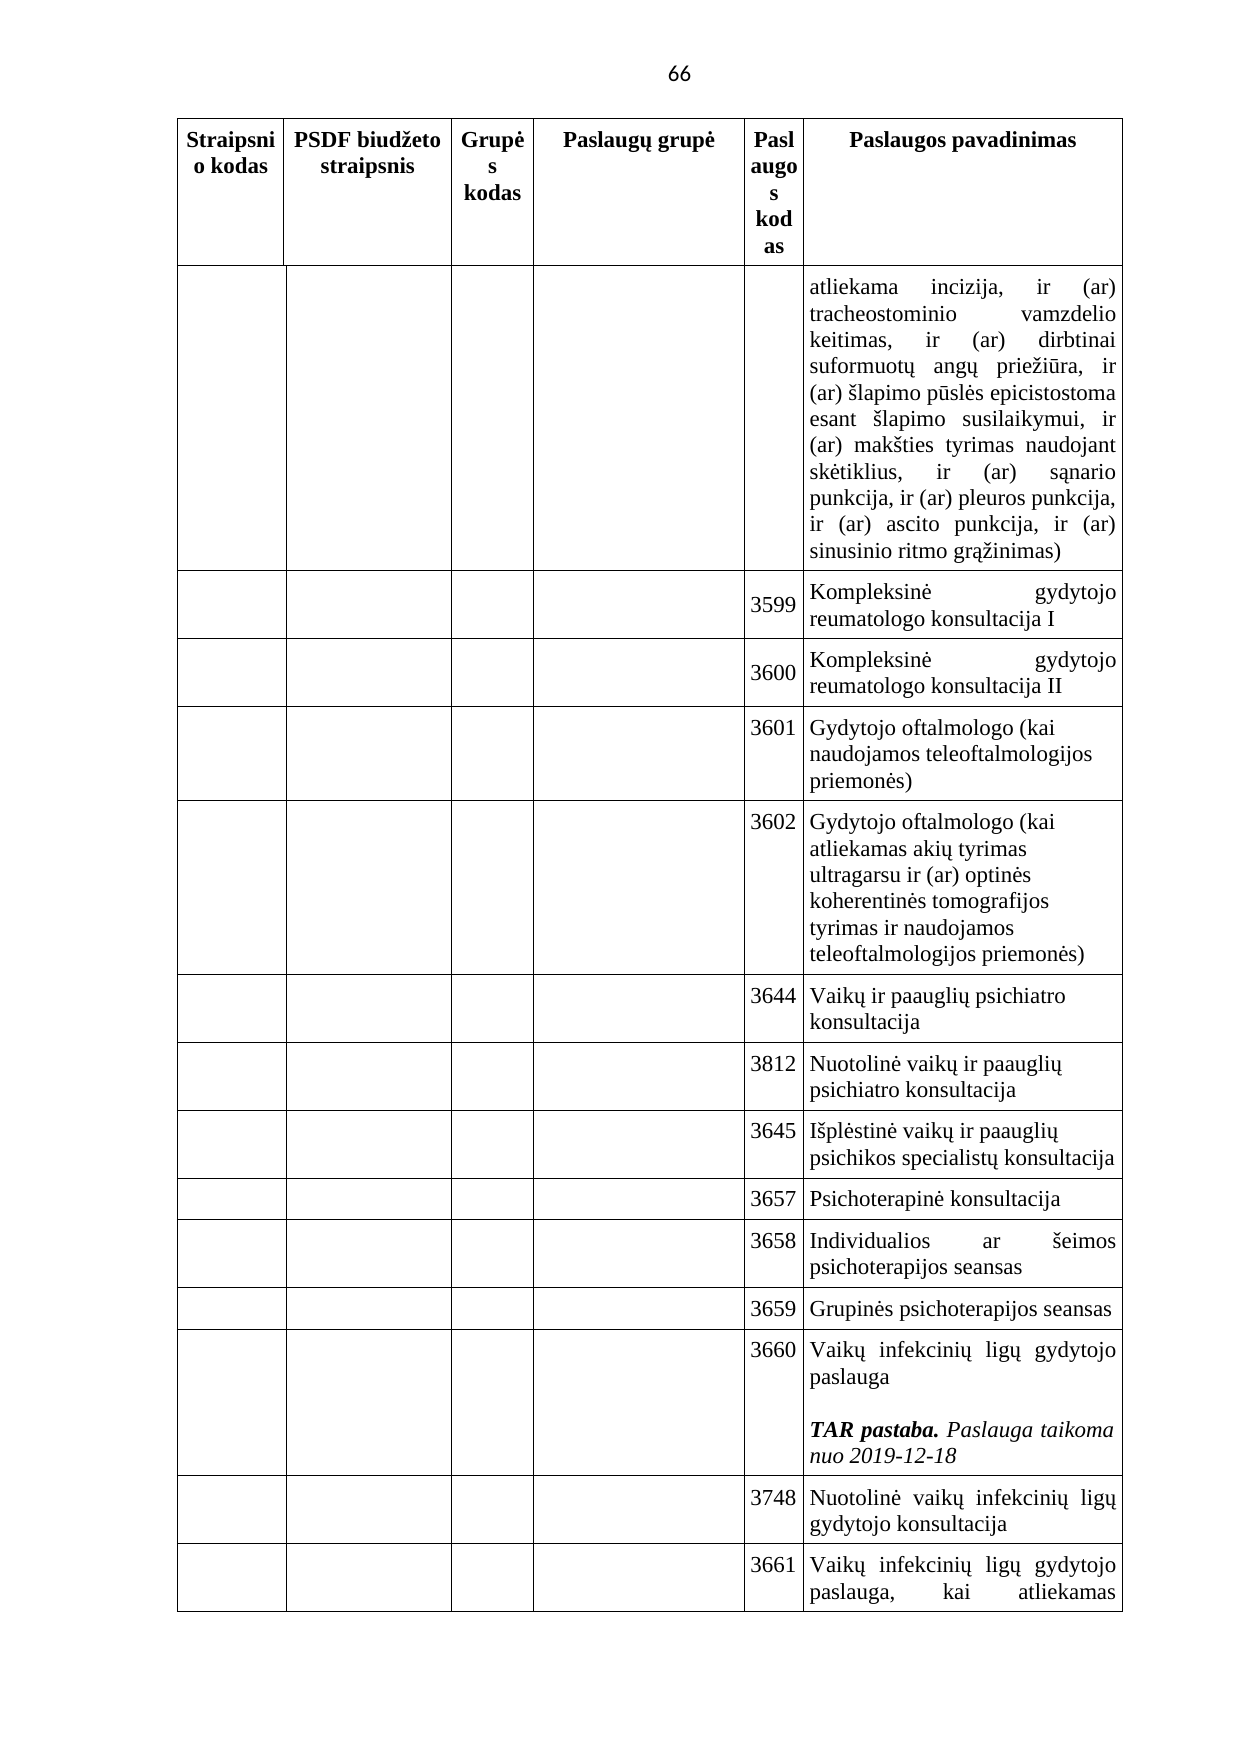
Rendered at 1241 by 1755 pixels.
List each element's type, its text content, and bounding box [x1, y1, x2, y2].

table_cell [178, 1476, 286, 1543]
table_cell [534, 801, 744, 974]
table_cell Išplėstinė vaikų ir paauglių psichikos specialistų konsultacija [804, 1111, 1122, 1177]
table_cell [534, 639, 744, 706]
table_cell Nuotolinė vaikų ir paauglių psichiatro konsultacija [804, 1043, 1122, 1109]
table_cell [534, 1043, 744, 1109]
table_cell [534, 1220, 744, 1287]
table_cell 3645 [745, 1111, 803, 1177]
table_cell [452, 1111, 533, 1177]
table_cell [534, 266, 744, 570]
table_cell [452, 1288, 533, 1328]
table_cell [452, 1179, 533, 1219]
table_cell [452, 266, 533, 570]
table_cell 3657 [745, 1179, 803, 1219]
table_cell [178, 266, 286, 570]
table_cell [178, 1111, 286, 1177]
table_cell [452, 1544, 533, 1611]
table_cell [287, 1043, 451, 1109]
table_cell 3661 [745, 1544, 803, 1611]
table_cell [178, 1220, 286, 1287]
table_cell [452, 1220, 533, 1287]
table_cell [287, 1330, 451, 1475]
table_cell [287, 1288, 451, 1328]
table_cell [178, 801, 286, 974]
table_cell [534, 707, 744, 800]
table_cell [452, 571, 533, 638]
table_cell 3601 [745, 707, 803, 800]
table_cell atliekama incizija, ir (ar) tracheostominio vamzdelio keitimas, ir (ar) dirbtinai suformuotų angų priežiūra, ir (ar) šlapimo pūslės epicistostoma esant šlapimo susilaikymui, ir (ar) makšties tyrimas naudojant skėtiklius, ir (ar) sąnario punkcija, ir (ar) pleuros punkcija, ir (ar) ascito punkcija, ir (ar) sinusinio ritmo grąžinimas) [804, 266, 1122, 570]
table_cell [178, 707, 286, 800]
table_cell [452, 1043, 533, 1109]
table_cell [178, 571, 286, 638]
table_cell Grupinės psichoterapijos seansas [804, 1288, 1122, 1328]
table_cell Vaikų ir paauglių psichiatro konsultacija [804, 975, 1122, 1042]
table_cell [178, 1043, 286, 1109]
table_cell [287, 1544, 451, 1611]
table_cell Gydytojo oftalmologo (kai atliekamas akių tyrimas ultragarsu ir (ar) optinės koherentinės tomografijos tyrimas ir naudojamos teleoftalmologijos priemonės) [804, 801, 1122, 974]
table_cell Kompleksinė gydytojo reumatologo konsultacija I [804, 571, 1122, 638]
table_cell [452, 707, 533, 800]
table_cell [178, 1288, 286, 1328]
table_header Paslaugos pavadinimas [804, 119, 1122, 265]
table_cell 3599 [745, 571, 803, 638]
table_cell [452, 975, 533, 1042]
table_cell [452, 1330, 533, 1475]
table_cell [287, 1220, 451, 1287]
table_cell [534, 1544, 744, 1611]
table_cell [178, 1330, 286, 1475]
table_cell [178, 1544, 286, 1611]
table_cell [745, 266, 803, 570]
table_cell [452, 1476, 533, 1543]
table_cell [534, 571, 744, 638]
table_cell [287, 1476, 451, 1543]
table_cell 3660 [745, 1330, 803, 1475]
table_cell [287, 1111, 451, 1177]
table_cell 3659 [745, 1288, 803, 1328]
table_header Paslaugų grupė [534, 119, 744, 265]
table_header Paslaugos kodas [745, 119, 803, 265]
table_cell Psichoterapinė konsultacija [804, 1179, 1122, 1219]
table_cell Vaikų infekcinių ligų gydytojo paslauga, kai atliekamas [804, 1544, 1122, 1611]
table_cell 3658 [745, 1220, 803, 1287]
table_cell [178, 639, 286, 706]
table_cell Vaikų infekcinių ligų gydytojo paslauga TAR pastaba. Paslauga taikoma nuo 2019-12-18 [804, 1330, 1122, 1475]
table_cell [534, 1111, 744, 1177]
table_cell [534, 975, 744, 1042]
table_cell [178, 1179, 286, 1219]
table_cell [287, 801, 451, 974]
table_cell 3812 [745, 1043, 803, 1109]
table_cell [287, 1179, 451, 1219]
table_cell Nuotolinė vaikų infekcinių ligų gydytojo konsultacija [804, 1476, 1122, 1543]
table_cell Gydytojo oftalmologo (kai naudojamos teleoftalmologijos priemonės) [804, 707, 1122, 800]
table_cell [534, 1476, 744, 1543]
table_cell [287, 639, 451, 706]
table_cell [452, 801, 533, 974]
table_cell 3600 [745, 639, 803, 706]
table_cell [534, 1288, 744, 1328]
table_cell 3602 [745, 801, 803, 974]
table_cell Individualios ar šeimos psichoterapijos seansas [804, 1220, 1122, 1287]
table_cell [287, 707, 451, 800]
table_header Straipsnio kodas [178, 119, 283, 265]
table_cell [287, 266, 451, 570]
table_header PSDF biudžeto straipsnis [284, 119, 451, 265]
table_cell [452, 639, 533, 706]
table_header Grupės kodas [452, 119, 533, 265]
table_cell [534, 1179, 744, 1219]
table_cell Kompleksinė gydytojo reumatologo konsultacija II [804, 639, 1122, 706]
table_cell 3748 [745, 1476, 803, 1543]
table_cell [287, 975, 451, 1042]
table_cell [178, 975, 286, 1042]
table_cell 3644 [745, 975, 803, 1042]
table_cell [534, 1330, 744, 1475]
table_cell [287, 571, 451, 638]
